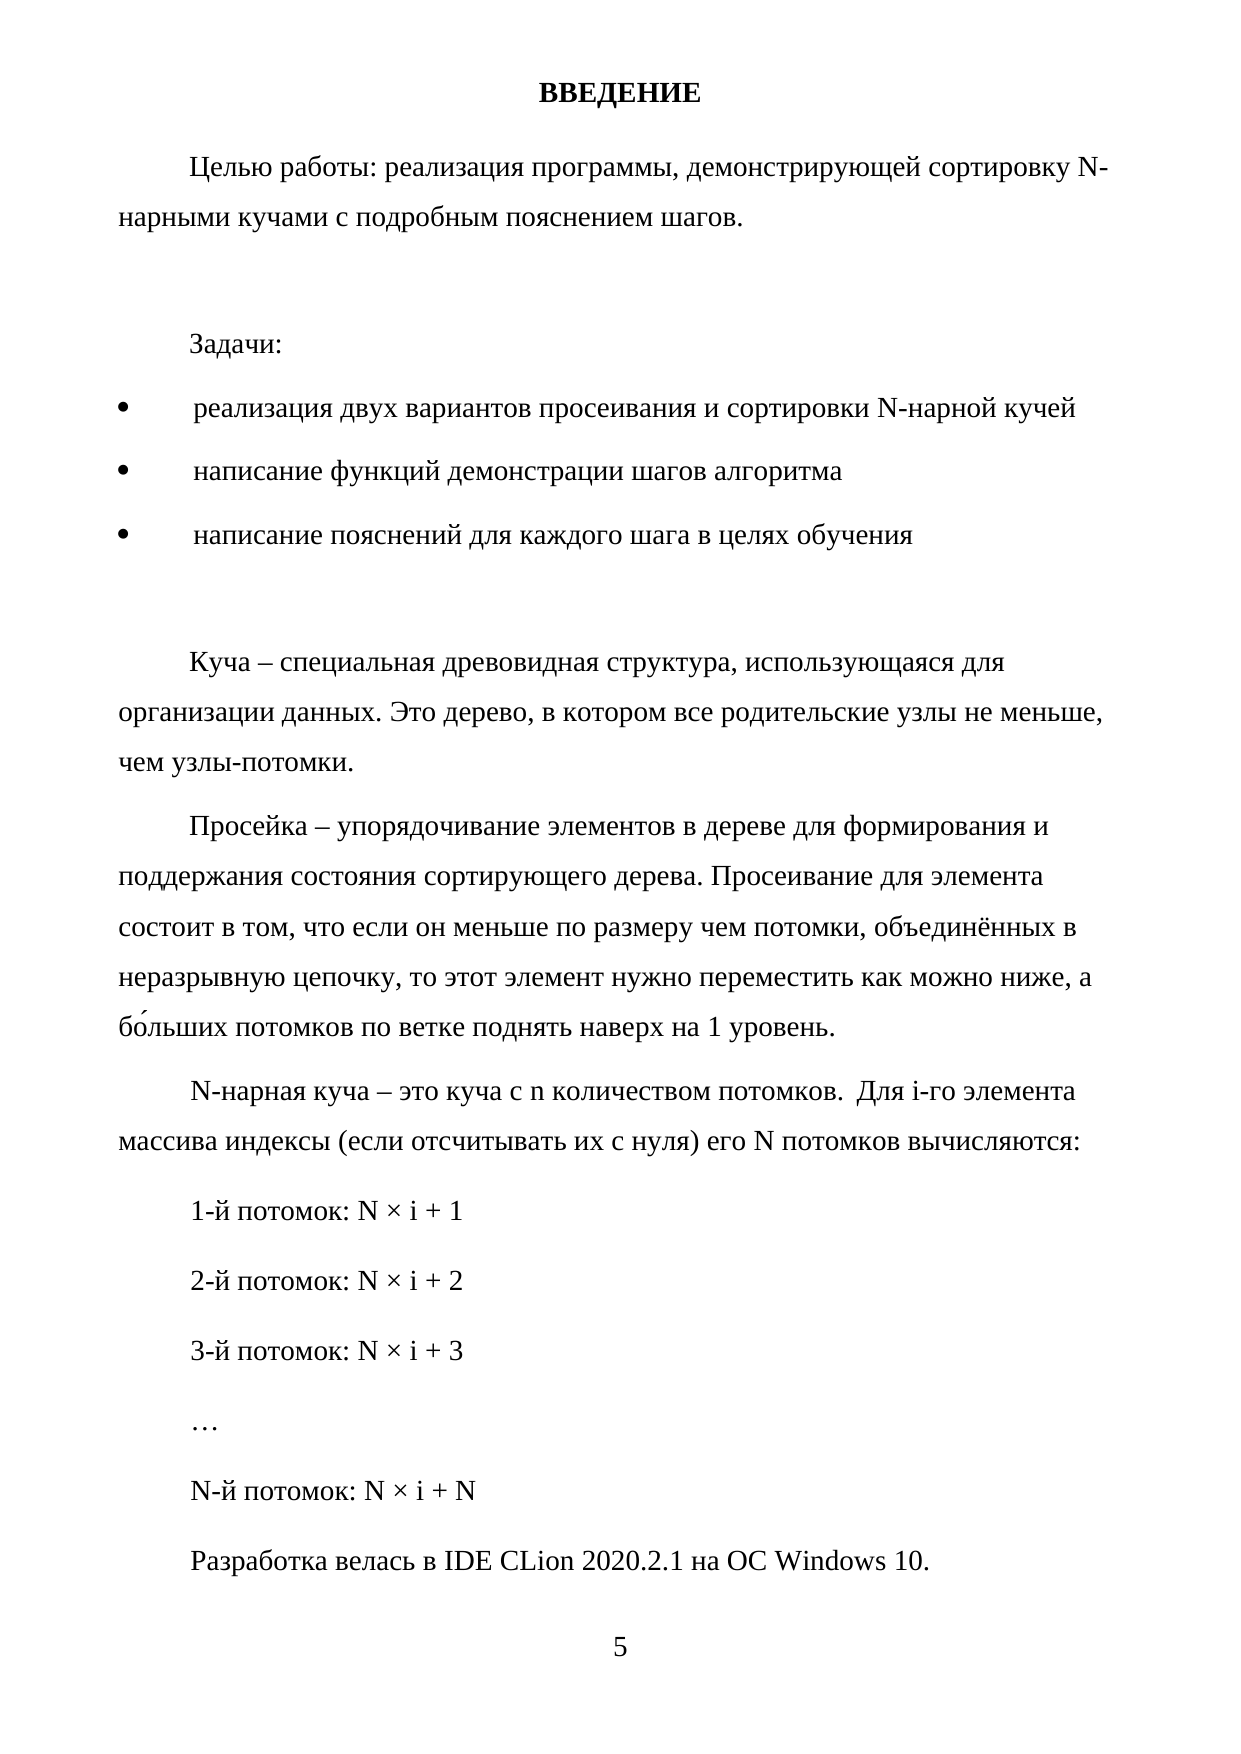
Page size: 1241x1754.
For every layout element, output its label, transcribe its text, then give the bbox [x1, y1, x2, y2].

text N-й потомок: N × i + N [118, 1473, 1122, 1507]
text Куча – специальная древовидная структура, использующаяся для организации данных. Это дерево, в котором все родительские узлы не меньше, чем узлы-потомки. [118, 644, 1122, 778]
text 2-й потомок: N × i + 2 [118, 1263, 1122, 1297]
text Просейка – упорядочивание элементов в дереве для формирования и поддержания состояния сортирующего дерева. Просеивание для элемента состоит в том, что если он меньше по размеру чем потомки, объединённых в неразрывную цепочку, то этот элемент нужно переместить как можно ниже, а бо́льших потомков по ветке поднять наверх на 1 уровень. [118, 808, 1122, 1043]
text Задачи: [118, 326, 1122, 360]
list реализация двух вариантов просеивания и сортировки N-нарной кучей [118, 390, 1122, 423]
text 1-й потомок: N × i + 1 [118, 1193, 1122, 1227]
list написание функций демонстрации шагов алгоритма [118, 453, 1122, 487]
list написание пояснений для каждого шага в целях обучения [118, 517, 1122, 551]
text ВВЕДЕНИЕ [118, 75, 1122, 108]
text Целью работы: реализация программы, демонстрирующей сортировку N-нарными кучами с подробным пояснением шагов. [118, 149, 1122, 233]
text Разработка велась в IDE CLion 2020.2.1 на ОС Windows 10. [118, 1543, 1122, 1577]
text 3-й потомок: N × i + 3 [118, 1333, 1122, 1367]
text N-нарная куча – это куча с n количеством потомков. Для i-го элемента массива индексы (если отсчитывать их с нуля) его N потомков вычисляются: [118, 1073, 1122, 1157]
text … [118, 1403, 1122, 1437]
